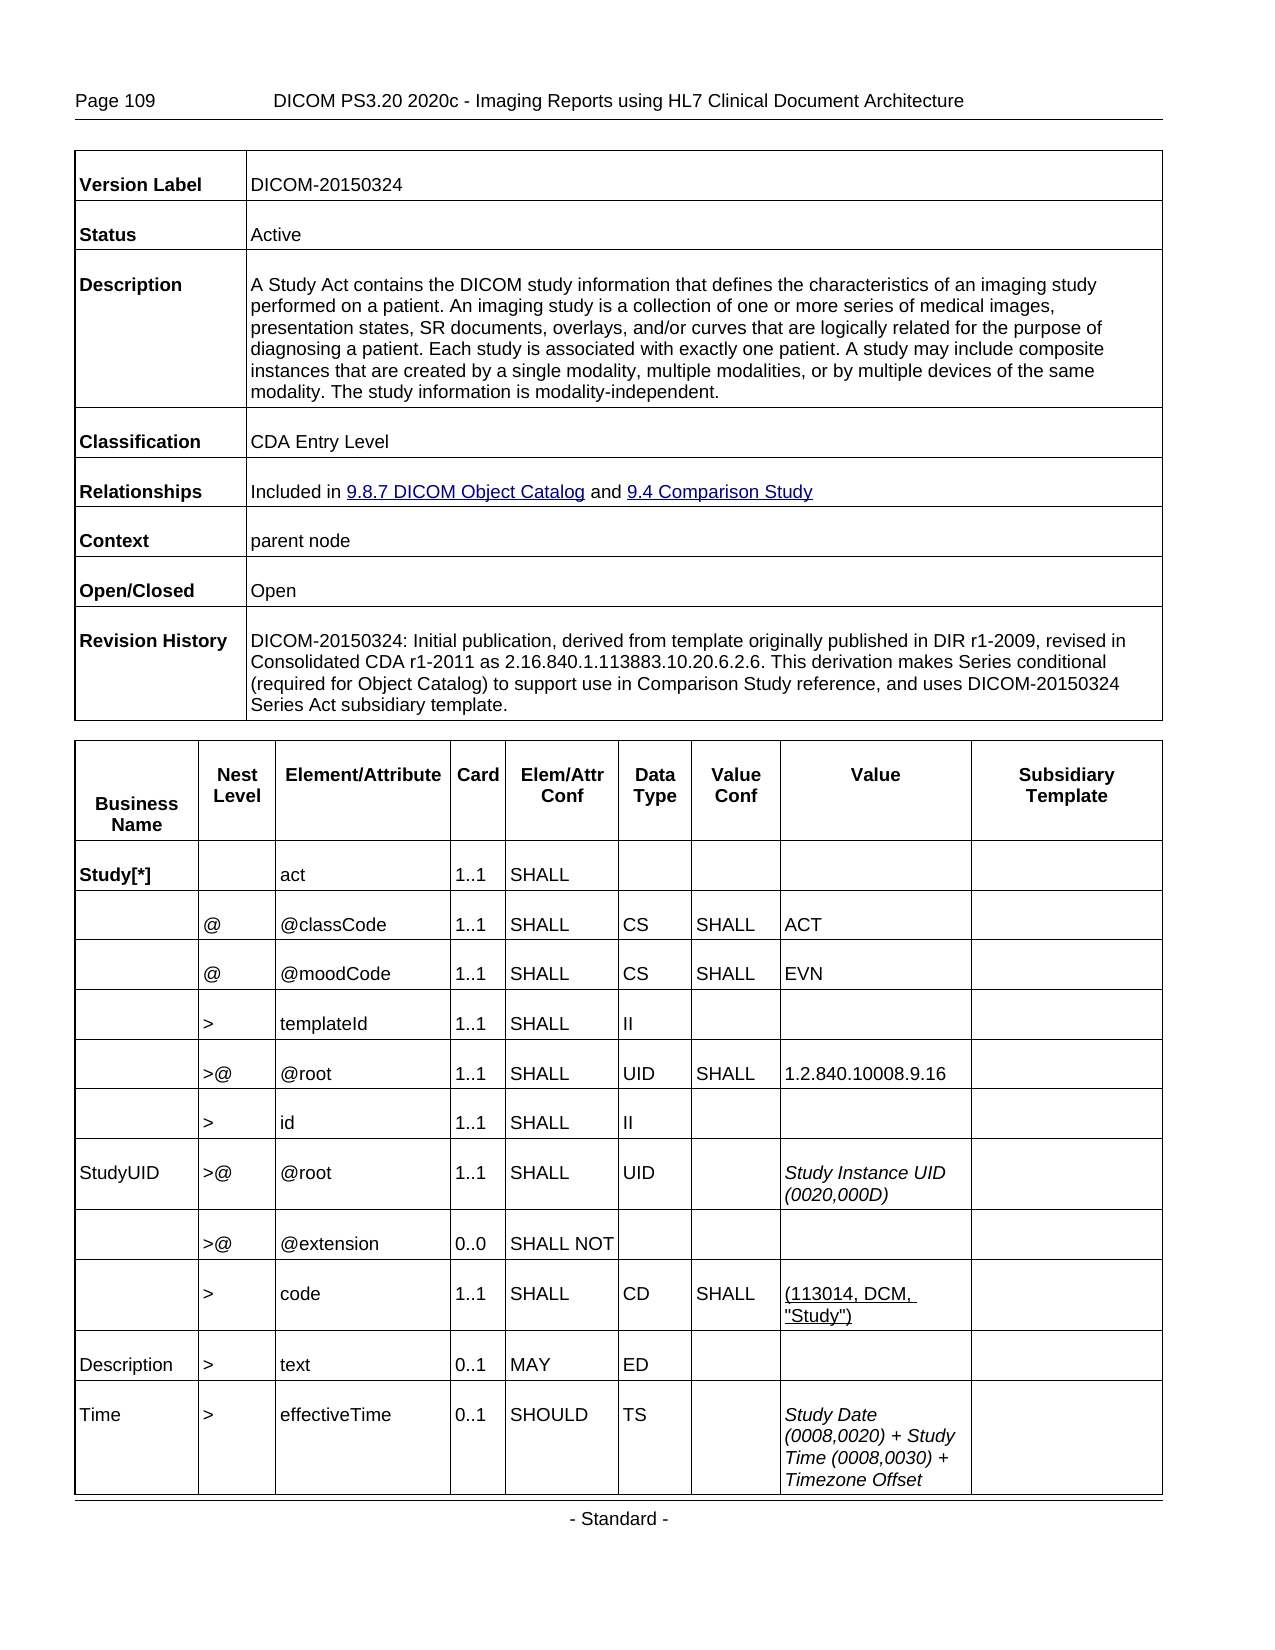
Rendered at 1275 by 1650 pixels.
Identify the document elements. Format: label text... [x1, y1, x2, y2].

table_cell 0..1 [451, 1381, 505, 1494]
table_cell >@ [199, 1040, 275, 1088]
table_cell > [199, 1331, 275, 1380]
table_cell Context [76, 507, 246, 556]
table_cell SHALL [506, 940, 618, 989]
table_cell SHALL [506, 891, 618, 939]
table_cell SHALL [506, 1040, 618, 1088]
table_cell (113014, DCM, "Study") [781, 1260, 971, 1330]
table_cell > [199, 990, 275, 1038]
table_cell [972, 1331, 1162, 1380]
table_cell > [199, 1260, 275, 1330]
table_cell [781, 1331, 971, 1380]
table_cell [781, 990, 971, 1038]
table_cell [972, 1210, 1162, 1259]
table_cell [972, 990, 1162, 1038]
table_cell @ [199, 891, 275, 939]
table_cell SHALL [692, 1260, 780, 1330]
table_cell CD [619, 1260, 691, 1330]
table_cell [619, 841, 691, 889]
table_cell @classCode [276, 891, 450, 939]
table_cell [781, 1210, 971, 1259]
table_header Element/​Attribute [276, 741, 450, 840]
table_cell SHALL [692, 891, 780, 939]
table_header Nest Level [199, 741, 275, 840]
table_cell UID [619, 1139, 691, 1209]
table_cell [692, 1089, 780, 1138]
table_cell Relationships [76, 458, 246, 506]
table_cell Study​UID [76, 1139, 198, 1209]
table_cell 1.2.840.10008.9.16 [781, 1040, 971, 1088]
table_cell > [199, 1089, 275, 1138]
table_cell SHALL [506, 841, 618, 889]
table_cell [76, 990, 198, 1038]
table_header Card [451, 741, 505, 840]
table_cell 1..1 [451, 1260, 505, 1330]
table_cell SHALL [692, 1040, 780, 1088]
table_cell 1..1 [451, 1139, 505, 1209]
table_cell [199, 841, 275, 889]
table_cell [692, 1331, 780, 1380]
table_cell Included in 9.8.7 DICOM Object Catalog and 9.4 Comparison Study [247, 458, 1162, 506]
table_cell Study[*] [76, 841, 198, 889]
table_cell 0..1 [451, 1331, 505, 1380]
table_cell [692, 1381, 780, 1494]
table_cell [972, 841, 1162, 889]
table_cell 1..1 [451, 1089, 505, 1138]
table_cell Revision History [76, 607, 246, 720]
table_cell [972, 1381, 1162, 1494]
table_cell [781, 1089, 971, 1138]
table_cell @root [276, 1040, 450, 1088]
table_cell @ [199, 940, 275, 989]
table_cell @moodCode [276, 940, 450, 989]
table_cell 1..1 [451, 990, 505, 1038]
table_cell Status [76, 201, 246, 249]
table_cell MAY [506, 1331, 618, 1380]
table_cell SHALL [506, 1260, 618, 1330]
table_cell 1..1 [451, 891, 505, 939]
table_cell [972, 1260, 1162, 1330]
table_header Value Conf [692, 741, 780, 840]
table_cell SHALL [692, 940, 780, 989]
table_cell [972, 940, 1162, 989]
table_cell [76, 1260, 198, 1330]
table_header Subsidiary Template [972, 741, 1162, 840]
table_cell II [619, 990, 691, 1038]
table_cell Active [247, 201, 1162, 249]
table_cell @extension [276, 1210, 450, 1259]
table_cell 1..1 [451, 841, 505, 889]
table_cell Classification [76, 408, 246, 457]
table_cell Open/Closed [76, 557, 246, 606]
table_header Value [781, 741, 971, 840]
table_cell [972, 1040, 1162, 1088]
table_cell [619, 1210, 691, 1259]
table_cell TS [619, 1381, 691, 1494]
table_cell [781, 841, 971, 889]
table_cell template​Id [276, 990, 450, 1038]
table_cell DICOM-20150324: Initial publication, derived from template originally published in DIR r1-2009, revised in Consolidated CDA r1-2011 as 2.16.840.1.113883.10.20.6.2.6. This derivation makes Series conditional (required for Object Catalog) to support use in Comparison Study reference, and uses DICOM-20150324 Series Act subsidiary template. [247, 607, 1162, 720]
table_cell @root [276, 1139, 450, 1209]
table_cell [972, 1139, 1162, 1209]
table_cell Study Date (0008,0020) + Study Time (0008,0030) + Timezone Offset [781, 1381, 971, 1494]
table_cell ED [619, 1331, 691, 1380]
table_cell DICOM-20150324 [247, 151, 1162, 200]
table_cell SHALL NOT [506, 1210, 618, 1259]
table_cell 0..0 [451, 1210, 505, 1259]
table_cell UID [619, 1040, 691, 1088]
table_cell Description [76, 250, 246, 407]
table_header Data Type [619, 741, 691, 840]
table_cell text [276, 1331, 450, 1380]
table_cell SHOULD [506, 1381, 618, 1494]
table_cell EVN [781, 940, 971, 989]
table_cell Open [247, 557, 1162, 606]
table_cell [76, 891, 198, 939]
table_cell II [619, 1089, 691, 1138]
table_cell Description [76, 1331, 198, 1380]
table_cell 1..1 [451, 1040, 505, 1088]
table_cell id [276, 1089, 450, 1138]
table_cell SHALL [506, 1139, 618, 1209]
table_cell 1..1 [451, 940, 505, 989]
table_cell ACT [781, 891, 971, 939]
table_cell SHALL [506, 1089, 618, 1138]
table_cell >@ [199, 1210, 275, 1259]
table_cell > [199, 1381, 275, 1494]
table_cell [692, 990, 780, 1038]
table_cell [692, 1139, 780, 1209]
table_cell [972, 1089, 1162, 1138]
table_cell [692, 1210, 780, 1259]
table_cell >@ [199, 1139, 275, 1209]
table_cell act [276, 841, 450, 889]
table_cell Time [76, 1381, 198, 1494]
table_cell [76, 1089, 198, 1138]
table_cell [972, 891, 1162, 939]
table_cell [76, 1040, 198, 1088]
table_cell effective​Time [276, 1381, 450, 1494]
table_cell CS [619, 940, 691, 989]
table_cell [692, 841, 780, 889]
table_cell parent node [247, 507, 1162, 556]
table_cell Version Label [76, 151, 246, 200]
table_header Elem/Attr Conf [506, 741, 618, 840]
table_cell CDA Entry Level [247, 408, 1162, 457]
table_cell A Study Act contains the DICOM study information that defines the characteristics of an imaging study performed on a patient. An imaging study is a collection of one or more series of medical images, presentation states, SR documents, overlays, and/or curves that are logically related for the purpose of diagnosing a patient. Each study is associated with exactly one patient. A study may include composite instances that are created by a single modality, multiple modalities, or by multiple devices of the same modality. The study information is modality-independent. [247, 250, 1162, 407]
table_cell [76, 940, 198, 989]
table_cell code [276, 1260, 450, 1330]
table_cell [76, 1210, 198, 1259]
table_cell SHALL [506, 990, 618, 1038]
table_cell CS [619, 891, 691, 939]
table_header Business Name [76, 741, 198, 840]
table_cell Study Instance UID (0020,000D) [781, 1139, 971, 1209]
